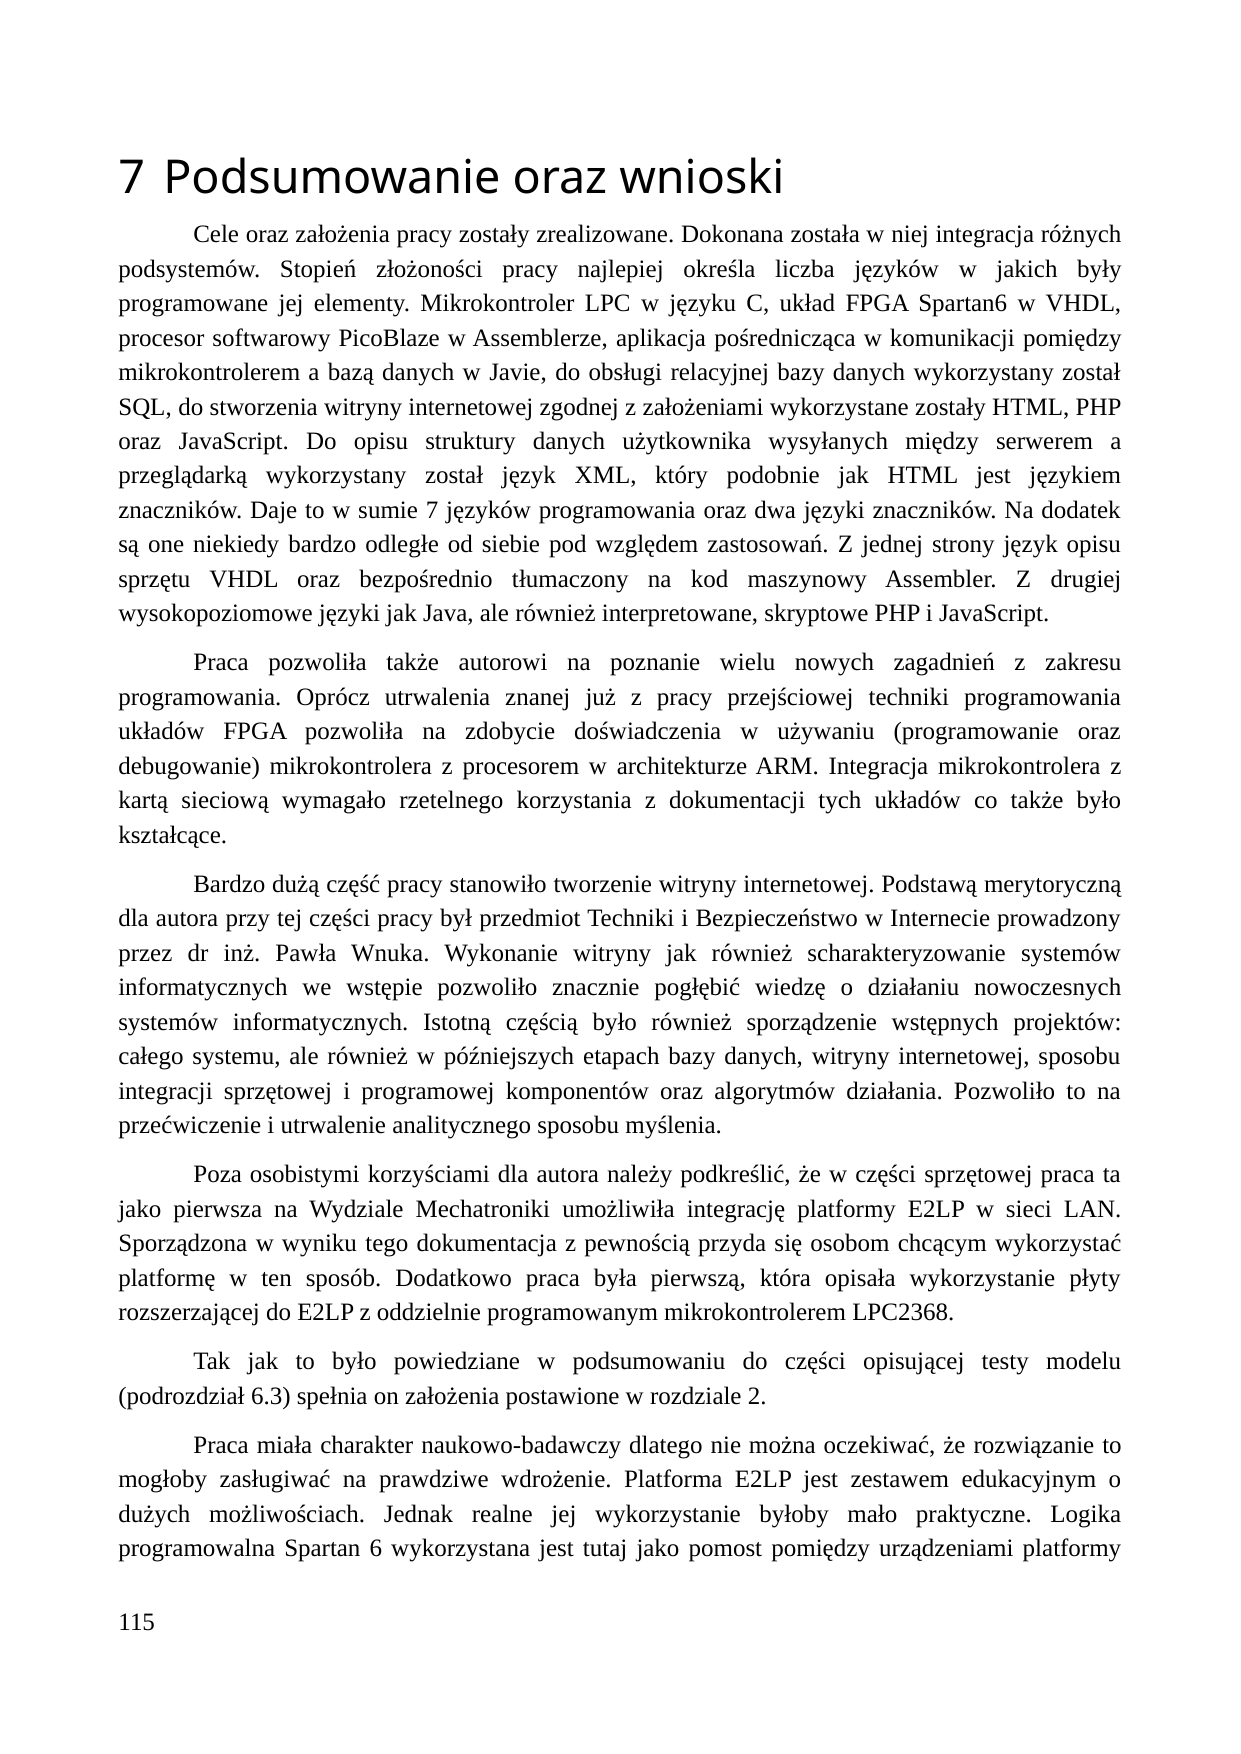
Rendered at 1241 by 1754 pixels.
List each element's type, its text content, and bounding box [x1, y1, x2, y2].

text Praca miała charakter naukowo-badawczy dlatego nie można oczekiwać, że rozwiązanie to mogłoby zasługiwać na prawdziwe wdrożenie. Platforma E2LP jest zestawem edukacyjnym o dużych możliwościach. Jednak realne jej wykorzystanie byłoby mało praktyczne. Logika programowalna Spartan 6 wykorzystana jest tutaj jako pomost pomiędzy urządzeniami platformy [118, 1430, 1122, 1562]
text Poza osobistymi korzyściami dla autora należy podkreślić, że w części sprzętowej praca ta jako pierwsza na Wydziale Mechatroniki umożliwiła integrację platformy E2LP w sieci LAN. Sporządzona w wyniku tego dokumentacja z pewnością przyda się osobom chcącym wykorzystać platformę w ten sposób. Dodatkowo praca była pierwszą, która opisała wykorzystanie płyty rozszerzającej do E2LP z oddzielnie programowanym mikrokontrolerem LPC2368. [118, 1159, 1122, 1326]
text Cele oraz założenia pracy zostały zrealizowane. Dokonana została w niej integracja różnych podsystemów. Stopień złożoności pracy najlepiej określa liczba języków w jakich były programowane jej elementy. Mikrokontroler LPC w języku C, układ FPGA Spartan6 w VHDL, procesor softwarowy PicoBlaze w Assemblerze, aplikacja pośrednicząca w komunikacji pomiędzy mikrokontrolerem a bazą danych w Javie, do obsługi relacyjnej bazy danych wykorzystany został SQL, do stworzenia witryny internetowej zgodnej z założeniami wykorzystane zostały HTML, PHP oraz JavaScript. Do opisu struktury danych użytkownika wysyłanych między serwerem a przeglądarką wykorzystany został język XML, który podobnie jak HTML jest językiem znaczników. Daje to w sumie 7 języków programowania oraz dwa języki znaczników. Na dodatek są one niekiedy bardzo odległe od siebie pod względem zastosowań. Z jednej strony język opisu sprzętu VHDL oraz bezpośrednio tłumaczony na kod maszynowy Assembler. Z drugiej wysokopoziomowe języki jak Java, ale również interpretowane, skryptowe PHP i JavaScript. [118, 219, 1122, 627]
subtitle Podsumowanie oraz wnioski [118, 143, 1122, 207]
text Praca pozwoliła także autorowi na poznanie wielu nowych zagadnień z zakresu programowania. Oprócz utrwalenia znanej już z pracy przejściowej techniki programowania układów FPGA pozwoliła na zdobycie doświadczenia w używaniu (programowanie oraz debugowanie) mikrokontrolera z procesorem w architekturze ARM. Integracja mikrokontrolera z kartą sieciową wymagało rzetelnego korzystania z dokumentacji tych układów co także było kształcące. [118, 647, 1122, 849]
text Bardzo dużą część pracy stanowiło tworzenie witryny internetowej. Podstawą merytoryczną dla autora przy tej części pracy był przedmiot Techniki i Bezpieczeństwo w Internecie prowadzony przez dr inż. Pawła Wnuka. Wykonanie witryny jak również scharakteryzowanie systemów informatycznych we wstępie pozwoliło znacznie pogłębić wiedzę o działaniu nowoczesnych systemów informatycznych. Istotną częścią było również sporządzenie wstępnych projektów: całego systemu, ale również w późniejszych etapach bazy danych, witryny internetowej, sposobu integracji sprzętowej i programowej komponentów oraz algorytmów działania. Pozwoliło to na przećwiczenie i utrwalenie analitycznego sposobu myślenia. [118, 869, 1122, 1139]
text Tak jak to było powiedziane w podsumowaniu do części opisującej testy modelu (podrozdział 6.3) spełnia on założenia postawione w rozdziale 2. [118, 1346, 1122, 1409]
